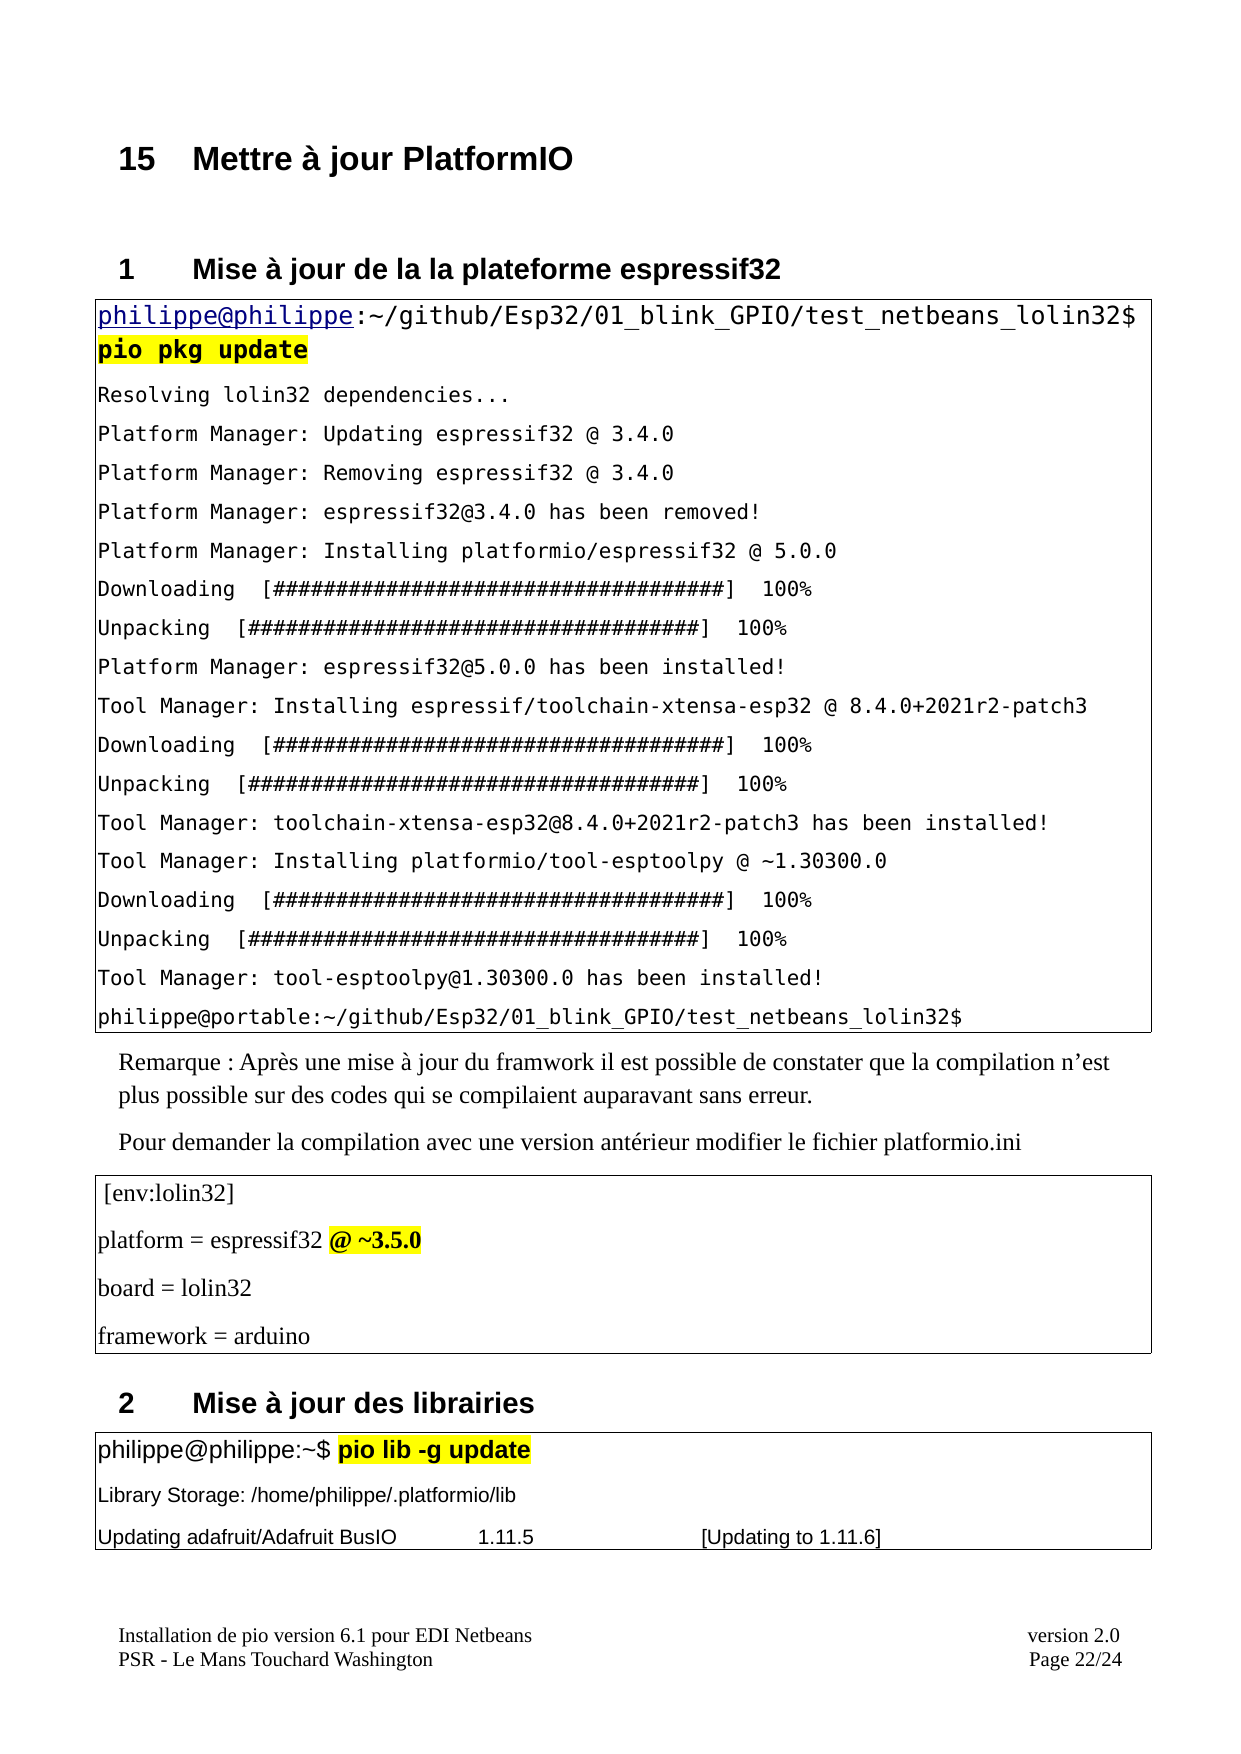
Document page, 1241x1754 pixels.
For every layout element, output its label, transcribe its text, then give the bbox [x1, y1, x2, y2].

text philippe@philippe:~$ pio lib -g update [96, 1433, 1151, 1464]
text Updating adafruit/Adafruit BusIO 1.11.5 [Updating to 1.11.6] [96, 1522, 1151, 1549]
text Platform Manager: Removing espressif32 @ 3.4.0 [96, 458, 1151, 485]
text Tool Manager: toolchain-xtensa-esp32@8.4.0+2021r2-patch3 has been installed! [96, 808, 1151, 835]
text Remarque : Après une mise à jour du framwork il est possible de constater que la compilation n’est plus possible sur des codes qui se compilaient auparavant sans erreur. [118, 1047, 1151, 1108]
text platform = espressif32 @ ~3.5.0 [96, 1223, 1151, 1254]
text framework = arduino [96, 1318, 1151, 1353]
text [env:lolin32] [96, 1176, 1151, 1207]
text Resolving lolin32 dependencies... [96, 380, 1151, 407]
text Unpacking [####################################] 100% [96, 613, 1151, 641]
text Tool Manager: tool-esptoolpy@1.30300.0 has been installed! [96, 963, 1151, 990]
text Tool Manager: Installing platformio/tool-esptoolpy @ ~1.30300.0 [96, 846, 1151, 874]
text Platform Manager: Updating espressif32 @ 3.4.0 [96, 419, 1151, 446]
text Tool Manager: Installing espressif/toolchain-xtensa-esp32 @ 8.4.0+2021r2-patch3 [96, 691, 1151, 718]
text Downloading [####################################] 100% [96, 885, 1151, 913]
text philippe@philippe:~/github/Esp32/01_blink_GPIO/test_netbeans_lolin32$ pio pkg update [96, 300, 1151, 364]
subtitle Mettre à jour PlatformIO [118, 139, 1151, 178]
subtitle Mise à jour des librairies [118, 1386, 1151, 1420]
text philippe@portable:~/github/Esp32/01_blink_GPIO/test_netbeans_lolin32$ [96, 1002, 1151, 1032]
text Pour demander la compilation avec une version antérieur modifier le fichier platformio.ini [118, 1127, 1151, 1156]
text board = lolin32 [96, 1270, 1151, 1302]
text Unpacking [####################################] 100% [96, 924, 1151, 951]
text Platform Manager: espressif32@5.0.0 has been installed! [96, 652, 1151, 679]
text Library Storage: /home/philippe/.platformio/lib [96, 1480, 1151, 1507]
text Platform Manager: Installing platformio/espressif32 @ 5.0.0 [96, 536, 1151, 563]
text Downloading [####################################] 100% [96, 730, 1151, 757]
text Downloading [####################################] 100% [96, 574, 1151, 602]
subtitle Mise à jour de la la plateforme espressif32 [118, 252, 1151, 286]
text Platform Manager: espressif32@3.4.0 has been removed! [96, 497, 1151, 524]
text Unpacking [####################################] 100% [96, 769, 1151, 796]
